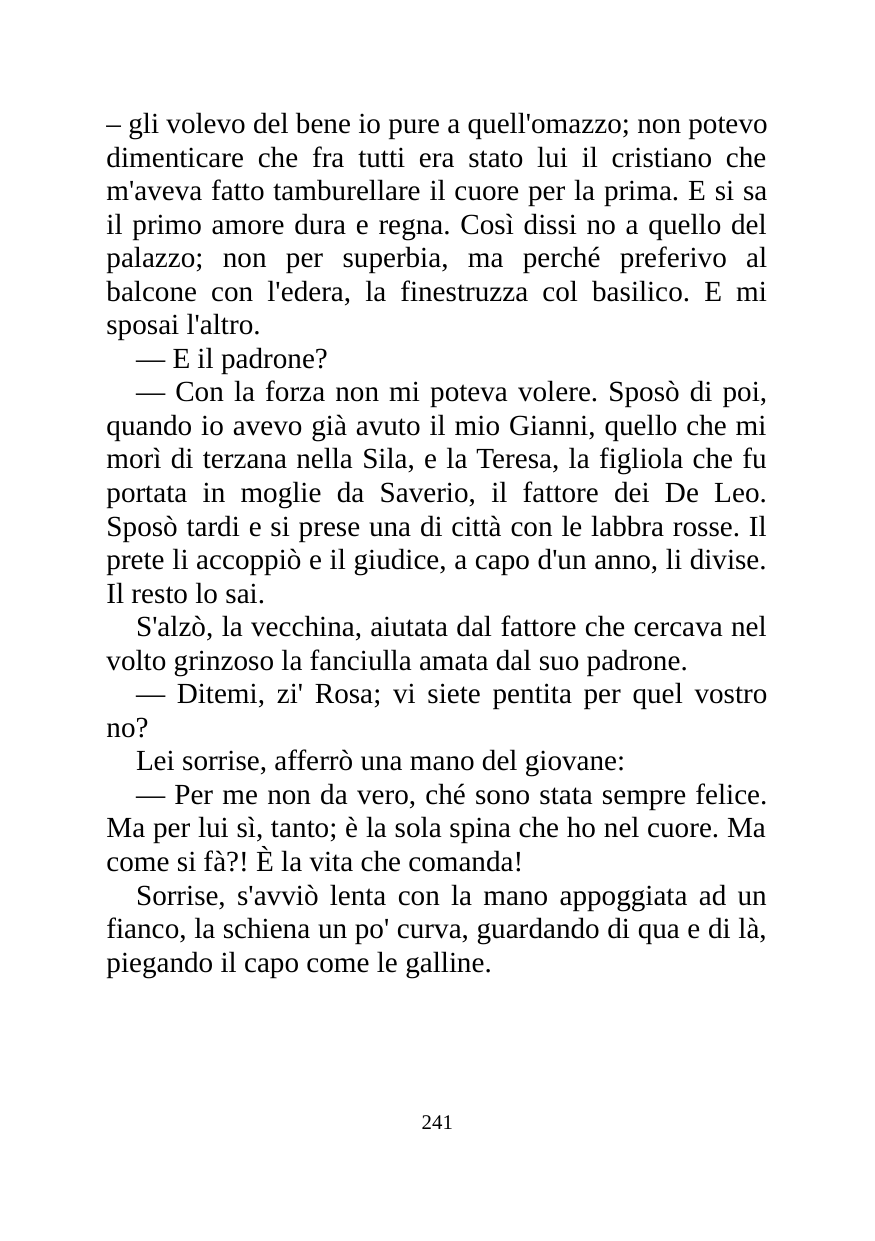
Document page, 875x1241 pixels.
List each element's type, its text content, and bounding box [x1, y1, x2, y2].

text – gli volevo del bene io pure a quell'omazzo; non potevo dimenticare che fra tutti era stato lui il cristiano che m'aveva fatto tamburellare il cuore per la prima. E si sa il primo amore dura e regna. Così dissi no a quello del palazzo; non per superbia, ma perché preferivo al balcone con l'edera, la finestruzza col basilico. E mi sposai l'altro. [106, 106, 768, 341]
text — Ditemi, zi' Rosa; vi siete pentita per quel vostro no? [106, 676, 768, 743]
text Sorrise, s'avviò lenta con la mano appoggiata ad un fianco, la schiena un po' curva, guardando di qua e di là, piegando il capo come le galline. [106, 878, 768, 978]
text Lei sorrise, afferrò una mano del giovane: [106, 743, 768, 777]
text — E il padrone? [106, 341, 768, 374]
text S'alzò, la vecchina, aiutata dal fattore che cercava nel volto grinzoso la fanciulla amata dal suo padrone. [106, 609, 768, 676]
text — Con la forza non mi poteva volere. Sposò di poi, quando io avevo già avuto il mio Gianni, quello che mi morì di terzana nella Sila, e la Teresa, la figliola che fu portata in moglie da Saverio, il fattore dei De Leo. Sposò tardi e si prese una di città con le labbra rosse. Il prete li accoppiò e il giudice, a capo d'un anno, li divise. Il resto lo sai. [106, 374, 768, 609]
text — Per me non da vero, ché sono stata sempre felice. Ma per lui sì, tanto; è la sola spina che ho nel cuore. Ma come si fà?! È la vita che comanda! [106, 777, 768, 878]
